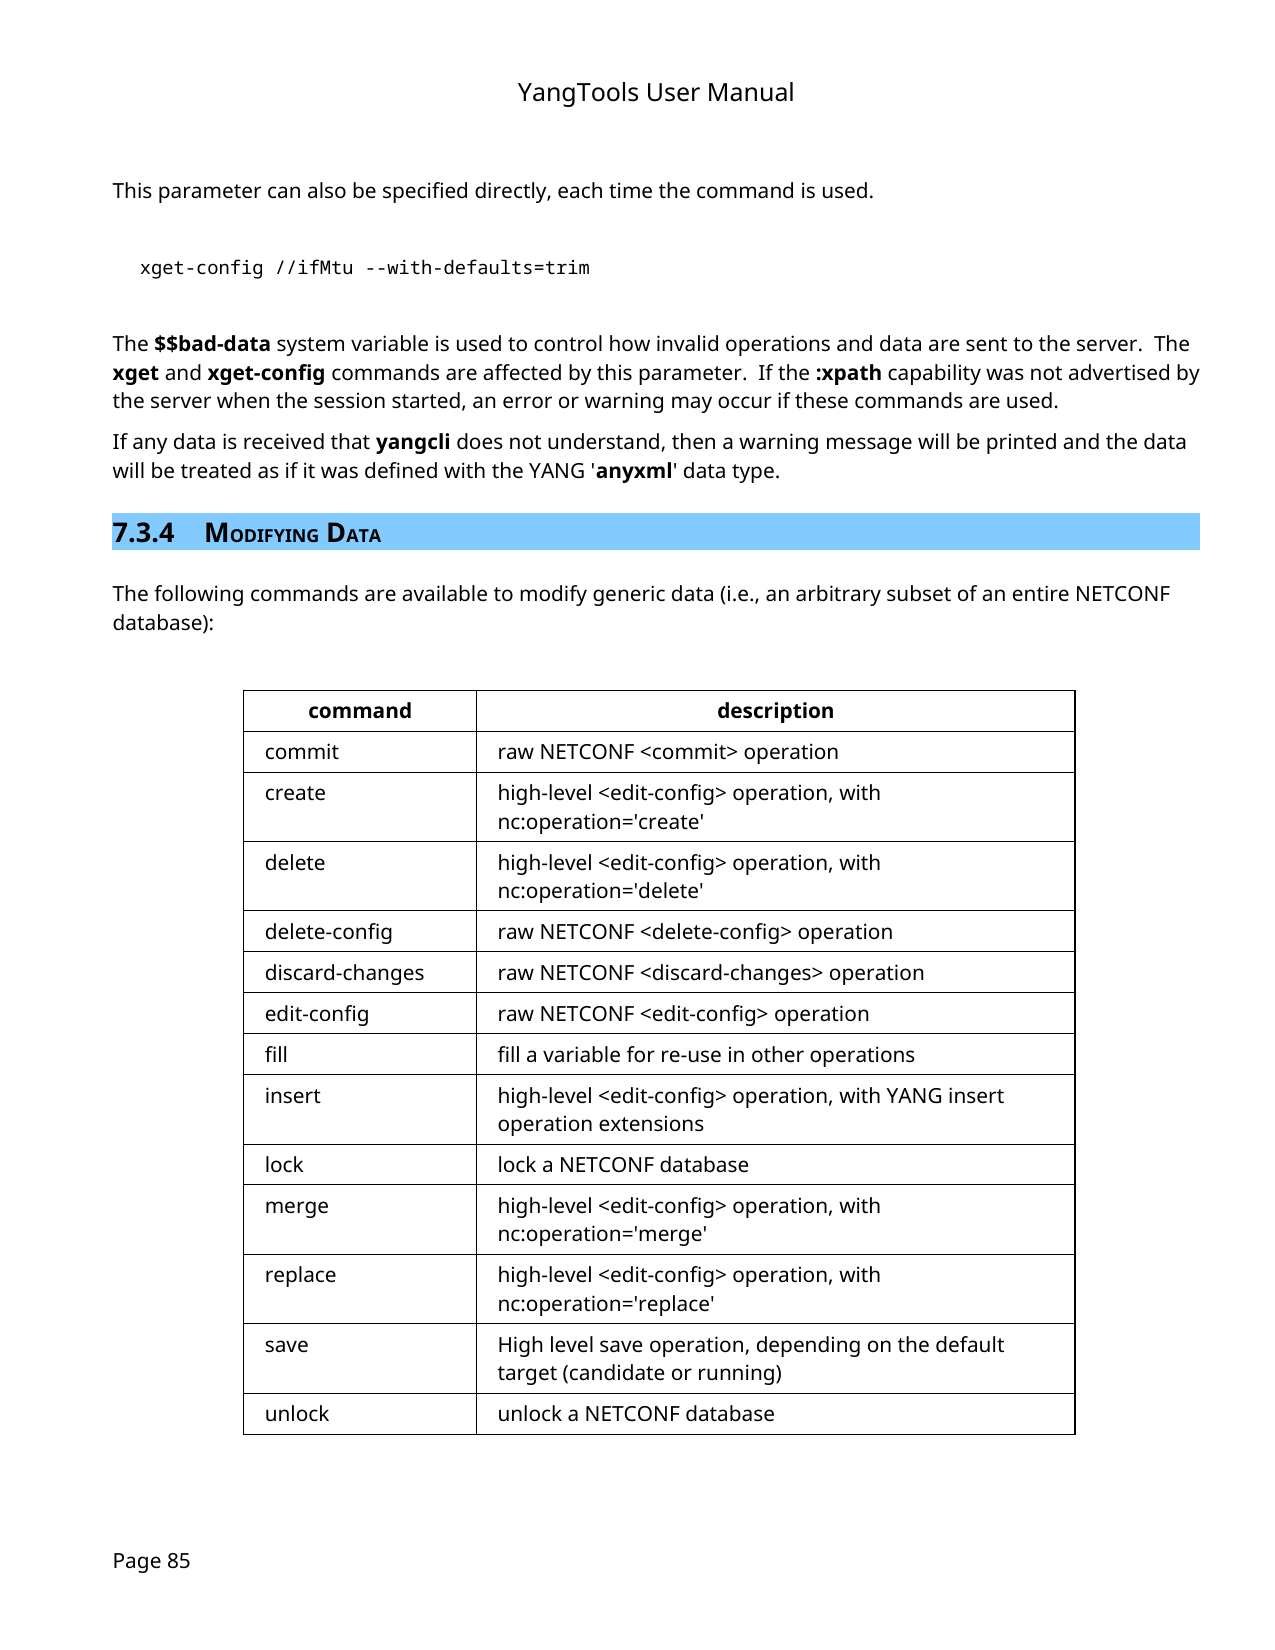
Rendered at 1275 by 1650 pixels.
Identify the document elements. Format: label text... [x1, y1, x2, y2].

table_cell raw NETCONF <discard-changes> operation [477, 952, 1074, 992]
text The $$bad-data system variable is used to control how invalid operations and data are sent to the server. The xget and xget-config commands are affected by this parameter. If the :xpath capability was not advertised by the server when the session started, an error or warning may occur if these commands are used. [112, 329, 1200, 415]
table_cell unlock [244, 1394, 476, 1433]
table_cell replace [244, 1255, 476, 1323]
text The following commands are available to modify generic data (i.e., an arbitrary subset of an entire NETCONF database): [112, 579, 1200, 636]
table_cell high-level <edit-config> operation, with nc:operation='create' [477, 773, 1074, 841]
table_cell discard-changes [244, 952, 476, 992]
text If any data is received that yangcli does not understand, then a warning message will be printed and the data will be treated as if it was defined with the YANG 'anyxml' data type. [112, 427, 1200, 484]
table_header command [244, 691, 476, 731]
text xget-config //ifMtu --with-defaults=trim [139, 254, 1200, 280]
text This parameter can also be specified directly, each time the command is used. [112, 176, 1200, 204]
table_cell fill a variable for re-use in other operations [477, 1034, 1074, 1074]
table_cell fill [244, 1034, 476, 1074]
table_cell High level save operation, depending on the default target (candidate or running) [477, 1324, 1074, 1392]
table_cell merge [244, 1185, 476, 1254]
subtitle Modifying Data [112, 513, 1200, 550]
table_cell delete-config [244, 911, 476, 951]
table_cell raw NETCONF <commit> operation [477, 732, 1074, 772]
table_cell high-level <edit-config> operation, with nc:operation='merge' [477, 1185, 1074, 1254]
table_cell delete [244, 842, 476, 910]
table_cell edit-config [244, 993, 476, 1033]
table_cell create [244, 773, 476, 841]
table_cell raw NETCONF <delete-config> operation [477, 911, 1074, 951]
table_cell unlock a NETCONF database [477, 1394, 1074, 1433]
table_cell raw NETCONF <edit-config> operation [477, 993, 1074, 1033]
table_cell high-level <edit-config> operation, with nc:operation='delete' [477, 842, 1074, 910]
table_cell commit [244, 732, 476, 772]
table_cell insert [244, 1075, 476, 1143]
table_cell lock a NETCONF database [477, 1145, 1074, 1184]
table_cell save [244, 1324, 476, 1392]
table_cell lock [244, 1145, 476, 1184]
table_cell high-level <edit-config> operation, with YANG insert operation extensions [477, 1075, 1074, 1143]
table_header description [477, 691, 1074, 731]
table_cell high-level <edit-config> operation, with nc:operation='replace' [477, 1255, 1074, 1323]
